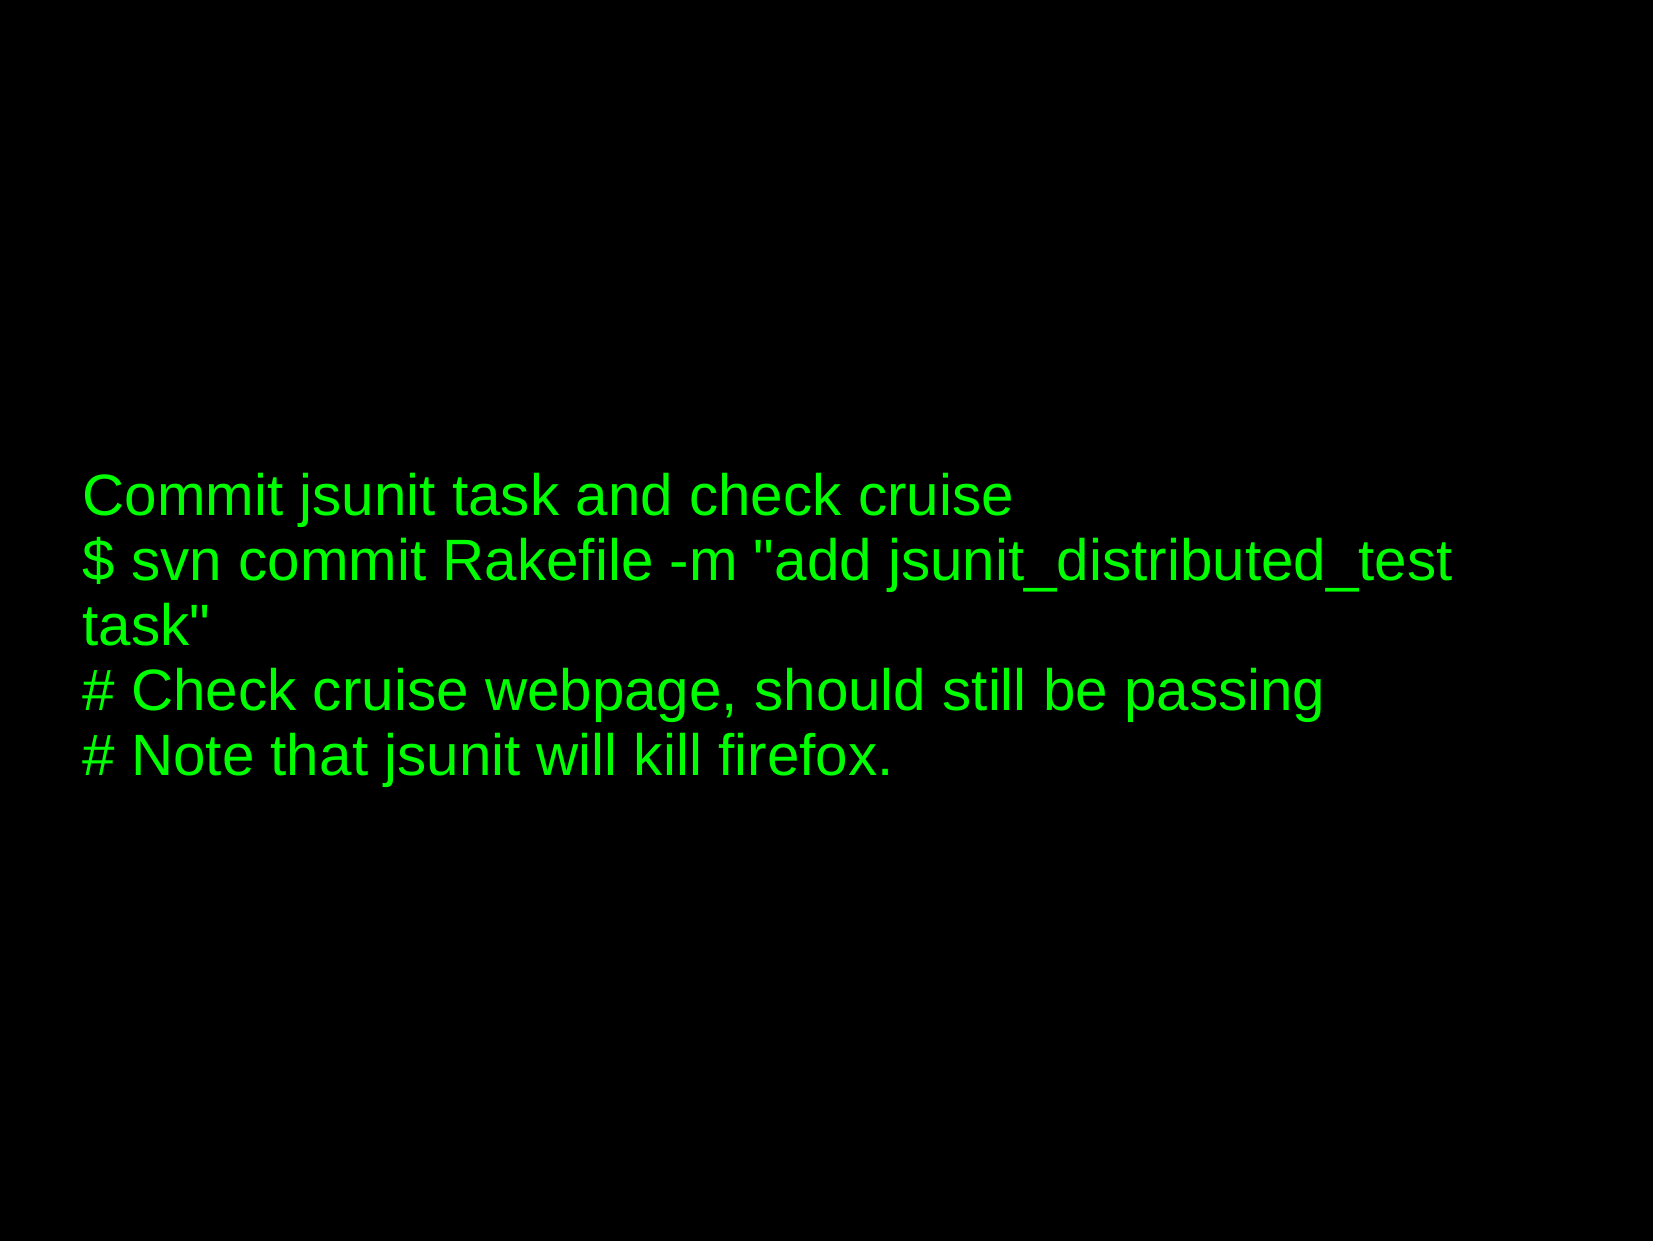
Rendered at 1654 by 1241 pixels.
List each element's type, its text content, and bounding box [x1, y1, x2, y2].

title Commit jsunit task and check cruise $ svn commit Rakefile -m "add jsunit_distributed_test task" # Check cruise webpage, should still be passing # Note that jsunit will kill firefox. [82, 49, 1571, 1201]
